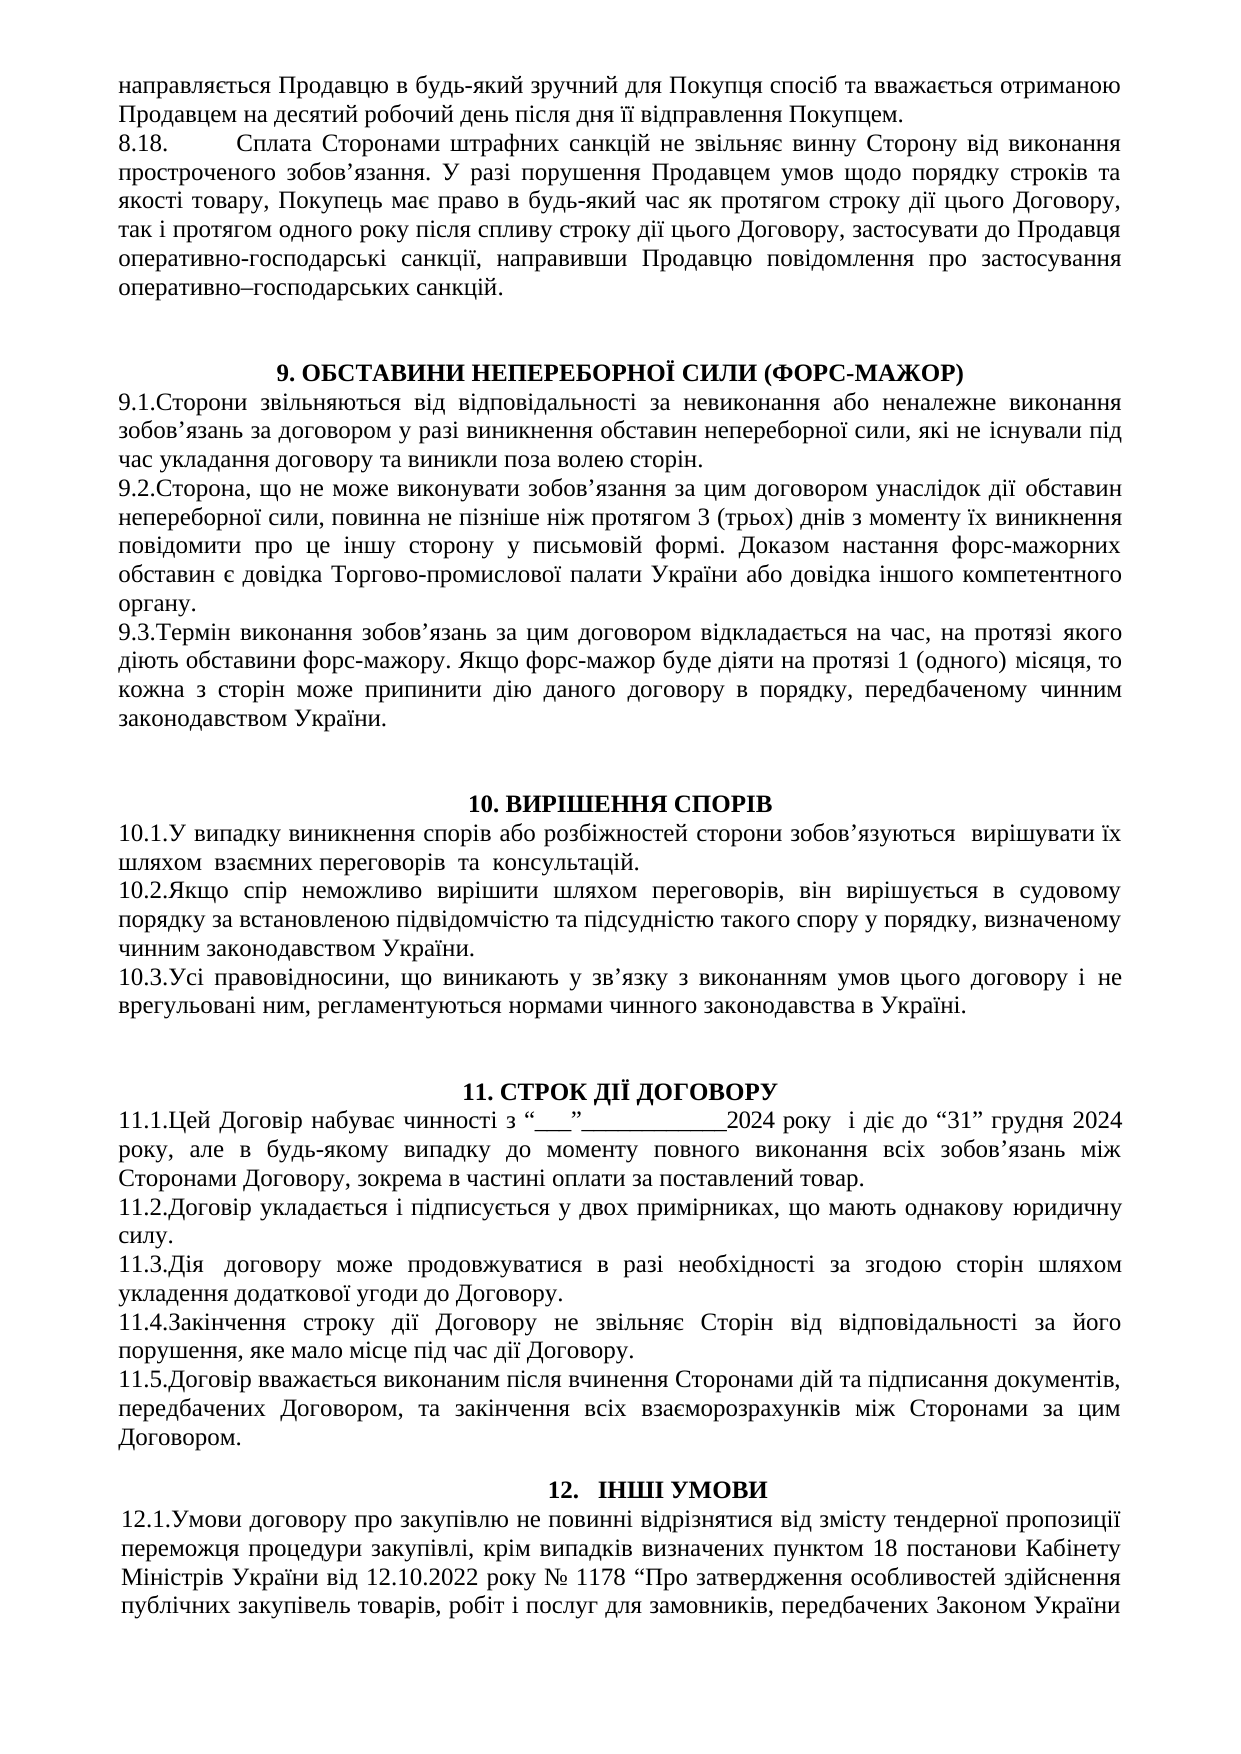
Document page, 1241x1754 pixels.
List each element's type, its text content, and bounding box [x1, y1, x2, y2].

subtitle 10. ВИРІШЕННЯ СПОРІВ [118, 789, 1122, 818]
list 11.4.Закінчення строку дії Договору не звільняє Сторін від відповідальності за його порушення, яке мало місце під час дії Договору. [118, 1307, 1122, 1364]
list направляється Продавцю в будь-який зручний для Покупця спосіб та вважається отриманою Продавцем на десятий робочий день після дня її відправлення Покупцем. [118, 71, 1122, 128]
list 10.1.У випадку виникнення спорів або розбіжностей сторони зобов’язуються вирішувати їх шляхом взаємних переговорів та консультацій. [118, 818, 1122, 876]
subtitle 11. СТРОК ДІЇ ДОГОВОРУ [118, 1077, 1122, 1106]
list 12. ІНШІ УМОВИ [156, 1476, 1122, 1504]
subtitle 9. ОБСТАВИНИ НЕПЕРЕБОРНОЇ СИЛИ (ФОРС-МАЖОР) [118, 358, 1122, 387]
list 9.1.Сторони звільняються від відповідальності за невиконання або неналежне виконання зобов’язань за договором у разі виникнення обставин непереборної сили, які не існували під час укладання договору та виникли поза волею сторін. [118, 387, 1122, 473]
list 9.2.Сторона, що не може виконувати зобов’язання за цим договором унаслідок дії обставин непереборної сили, повинна не пізніше ніж протягом 3 (трьох) днів з моменту їх виникнення повідомити про це іншу сторону у письмовій формі. Доказом настання форс-мажорних обставин є довідка Торгово-промислової палати України або довідка іншого компетентного органу. [118, 473, 1122, 617]
list 12.1.Умови договору про закупівлю не повинні відрізнятися від змісту тендерної пропозиції переможця процедури закупівлі, крім випадків визначених пунктом 18 постанови Кабінету Міністрів України від 12.10.2022 року № 1178 “Про затвердження особливостей здійснення публічних закупівель товарів, робіт і послуг для замовників, передбачених Законом України [118, 1504, 1122, 1619]
list Сплата Сторонами штрафних санкцій не звільняє винну Сторону від виконання простроченого зобов’язання. У разі порушення Продавцем умов щодо порядку строків та якості товару, Покупець має право в будь-який час як протягом строку дії цього Договору, так і протягом одного року після спливу строку дії цього Договору, застосувати до Продавця оперативно-господарські санкції, направивши Продавцю повідомлення про застосування оперативно–господарських санкцій. [118, 128, 1122, 301]
list 10.3.Усі правовідносини, що виникають у зв’язку з виконанням умов цього договору i не врегульовані ним, регламентуються нормами чинного законодавства в Україні. [118, 962, 1122, 1019]
list 10.2.Якщо спір неможливо вирішити шляхом переговорів, він вирішується в судовому порядку за встановленою підвідомчістю та підсудністю такого спору у порядку, визначеному чинним законодавством України. [118, 876, 1122, 962]
list 11.5.Договір вважається виконаним після вчинення Сторонами дій та підписання документів, передбачених Договором, та закінчення всіх взаєморозрахунків між Сторонами за цим Договором. [118, 1364, 1122, 1451]
list 11.1.Цей Договір набуває чинності з “___”____________2024 року і діє до “31” грудня 2024 року, але в будь-якому випадку до моменту повного виконання всіх зобов’язань між Сторонами Договору, зокрема в частині оплати за поставлений товар. [118, 1106, 1122, 1192]
list 11.3.Дія договору може продовжуватися в разі необхідності за згодою сторін шляхом укладення додаткової угоди до Договору. [118, 1249, 1122, 1307]
list 9.3.Термін виконання зобов’язань за цим договором відкладається на час, на протязі якого діють обставини форс-мажору. Якщо форс-мажор буде діяти на протязі 1 (одного) місяця, то кожна з сторін може припинити дію даного договору в порядку, передбаченому чинним законодавством України. [118, 617, 1122, 732]
list 11.2.Договір укладається і підписується у двох примірниках, що мають однакову юридичну силу. [118, 1192, 1122, 1249]
